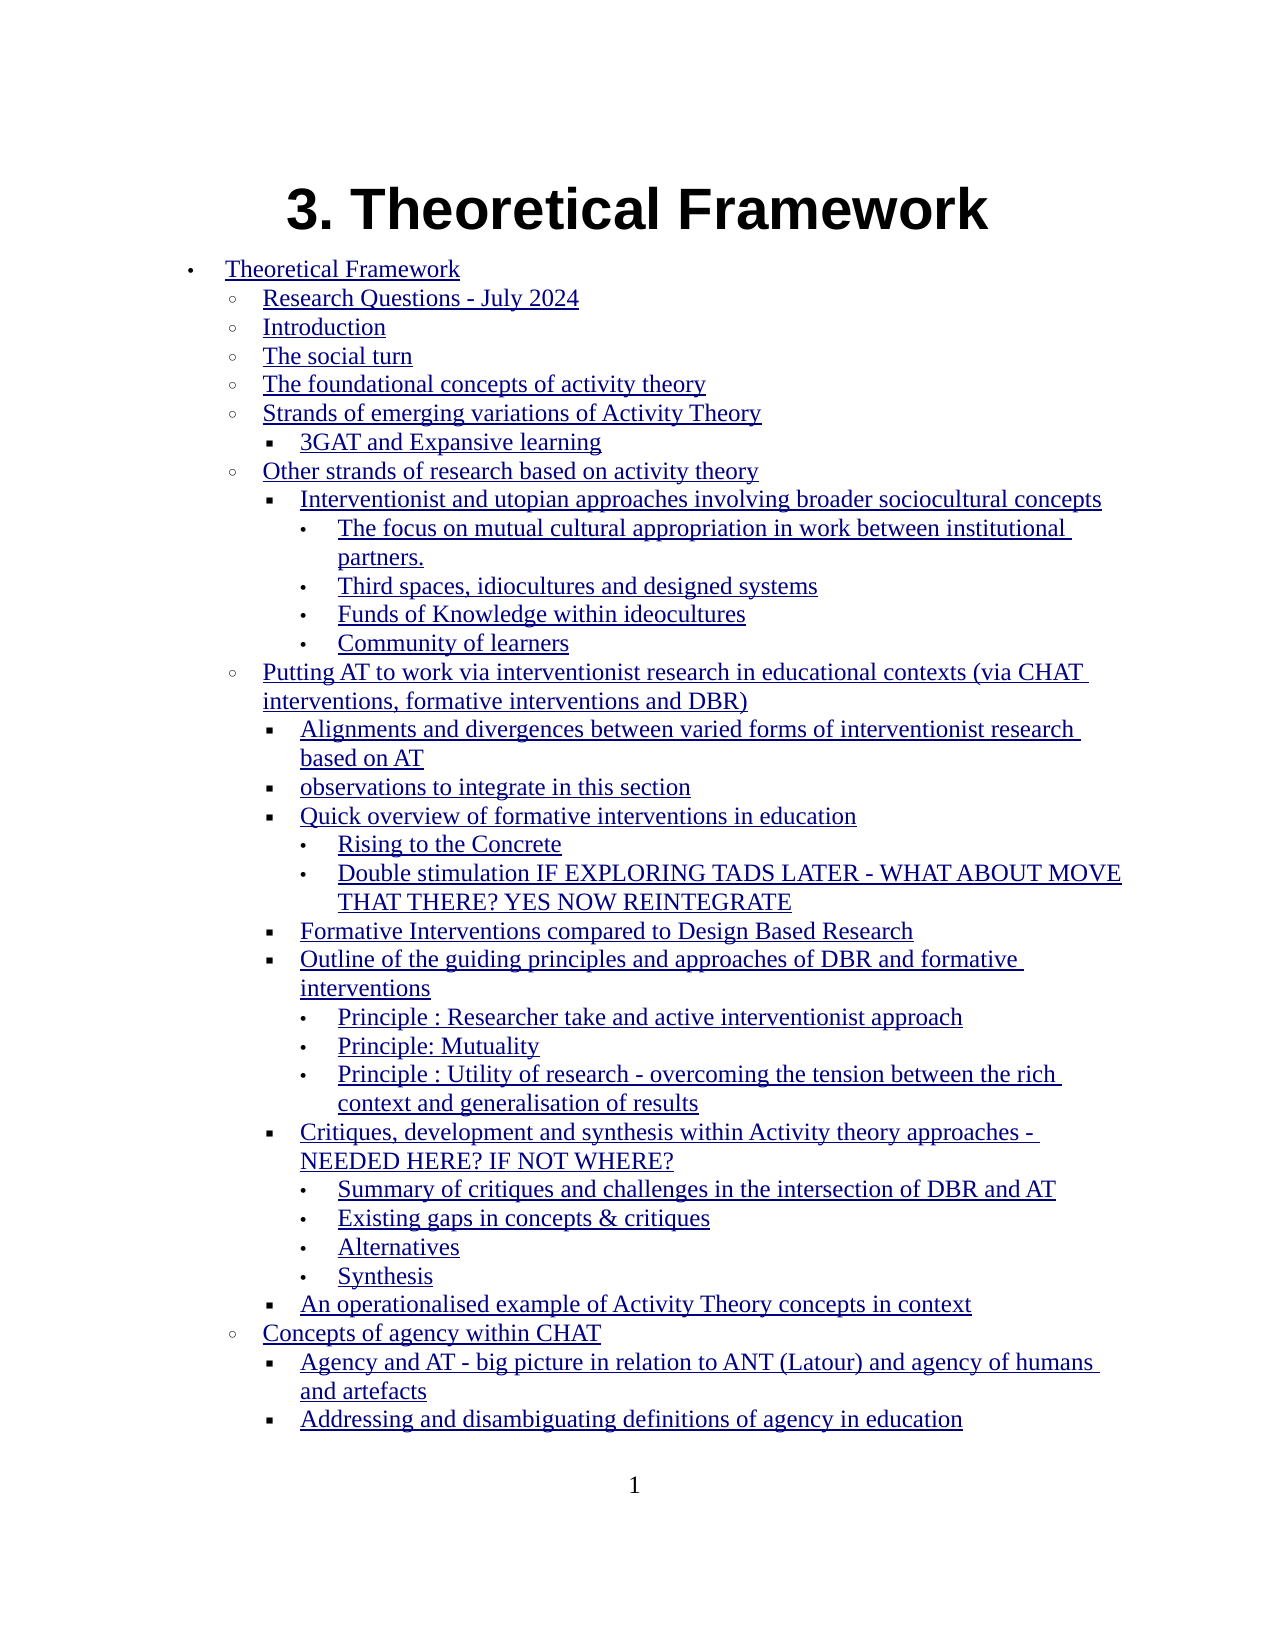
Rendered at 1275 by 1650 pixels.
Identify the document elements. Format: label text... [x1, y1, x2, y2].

list Quick overview of formative interventions in education [262, 801, 1125, 829]
list Principle: Mutuality [300, 1031, 1125, 1059]
list Formative Interventions compared to Design Based Research [262, 916, 1125, 944]
list Principle : Utility of research - overcoming the tension between the rich context and generalisation of results [300, 1059, 1125, 1117]
list Summary of critiques and challenges in the intersection of DBR and AT [300, 1174, 1125, 1203]
list Alternatives [300, 1232, 1125, 1261]
list Synthesis [300, 1261, 1125, 1289]
title 3. Theoretical Framework [150, 175, 1125, 242]
list Concepts of agency within CHAT [225, 1318, 1125, 1347]
list Third spaces, idiocultures and designed systems [300, 571, 1125, 599]
list Introduction [225, 312, 1125, 341]
list Putting AT to work via interventionist research in educational contexts (via CHAT interventions, formative interventions and DBR) [225, 657, 1125, 714]
list Strands of emerging variations of Activity Theory [225, 398, 1125, 427]
list Critiques, development and synthesis within Activity theory approaches - NEEDED HERE? IF NOT WHERE? [262, 1117, 1125, 1174]
list The social turn [225, 341, 1125, 369]
list Agency and AT - big picture in relation to ANT (Latour) and agency of humans and artefacts [262, 1347, 1125, 1404]
list Outline of the guiding principles and approaches of DBR and formative interventions [262, 944, 1125, 1002]
list observations to integrate in this section [262, 772, 1125, 801]
list The foundational concepts of activity theory [225, 369, 1125, 398]
list 3GAT and Expansive learning [262, 427, 1125, 456]
list Other strands of research based on activity theory [225, 456, 1125, 484]
list Rising to the Concrete [300, 829, 1125, 858]
list Theoretical Framework [187, 254, 1125, 283]
list An operationalised example of Activity Theory concepts in context [262, 1289, 1125, 1318]
list Double stimulation IF EXPLORING TADS LATER - WHAT ABOUT MOVE THAT THERE? YES NOW REINTEGRATE [300, 858, 1125, 916]
list Alignments and divergences between varied forms of interventionist research based on AT [262, 714, 1125, 772]
list Funds of Knowledge within ideocultures [300, 599, 1125, 628]
list Research Questions - July 2024 [225, 283, 1125, 312]
list Community of learners [300, 628, 1125, 657]
list Existing gaps in concepts & critiques [300, 1203, 1125, 1232]
list Interventionist and utopian approaches involving broader sociocultural concepts [262, 484, 1125, 513]
list Principle : Researcher take and active interventionist approach [300, 1002, 1125, 1031]
list The focus on mutual cultural appropriation in work between institutional partners. [300, 513, 1125, 571]
list Addressing and disambiguating definitions of agency in education [262, 1404, 1125, 1433]
